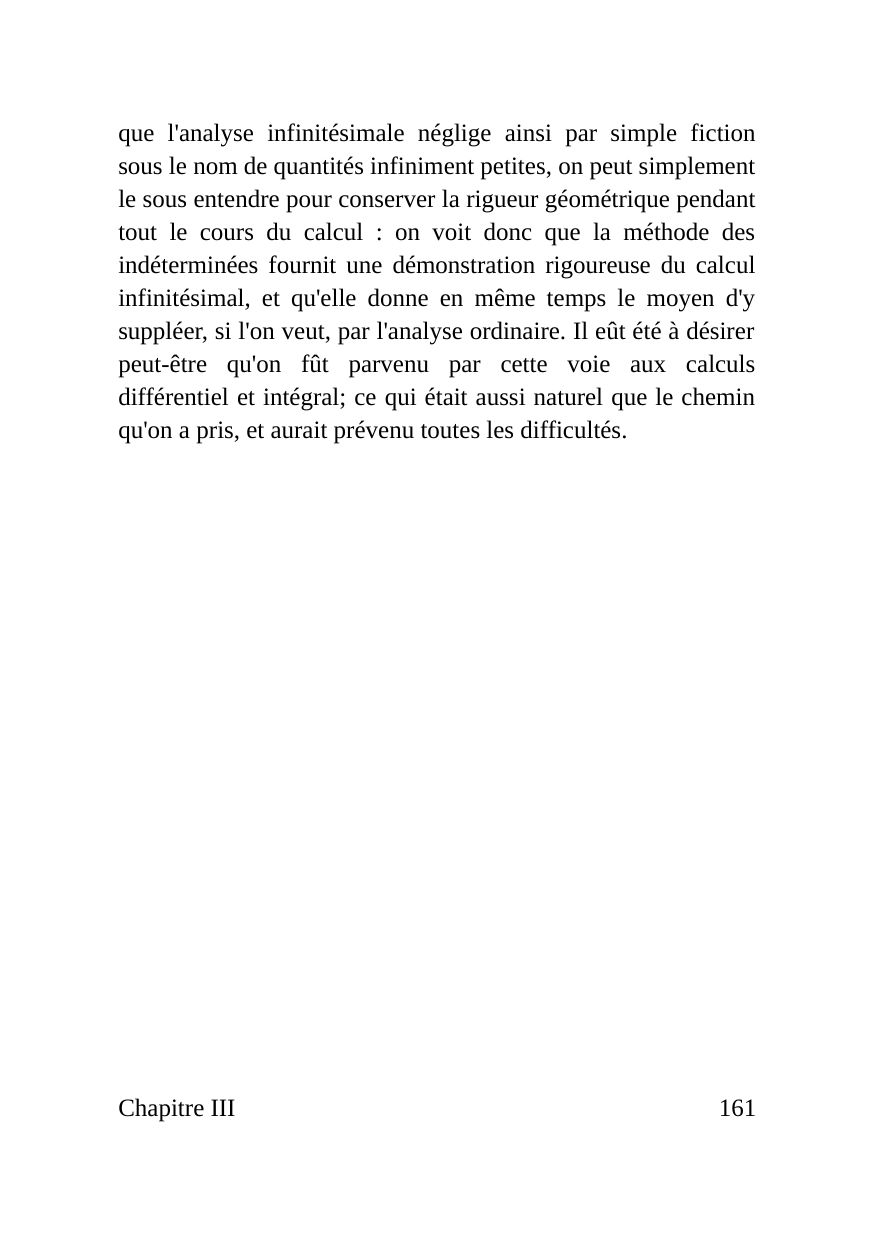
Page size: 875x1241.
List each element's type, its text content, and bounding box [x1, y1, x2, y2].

text que l'analyse infinitésimale néglige ainsi par simple fiction sous le nom de quantités infiniment petites, on peut simplement le sous entendre pour conserver la rigueur géométrique pendant tout le cours du calcul : on voit donc que la méthode des indéterminées fournit une démonstration rigoureuse du calcul infinitésimal, et qu'elle donne en même temps le moyen d'y suppléer, si l'on veut, par l'analyse ordinaire. Il eût été à désirer peut-être qu'on fût parvenu par cette voie aux calculs différentiel et intégral; ce qui était aussi naturel que le chemin qu'on a pris, et aurait prévenu toutes les difficultés. [118, 118, 756, 444]
